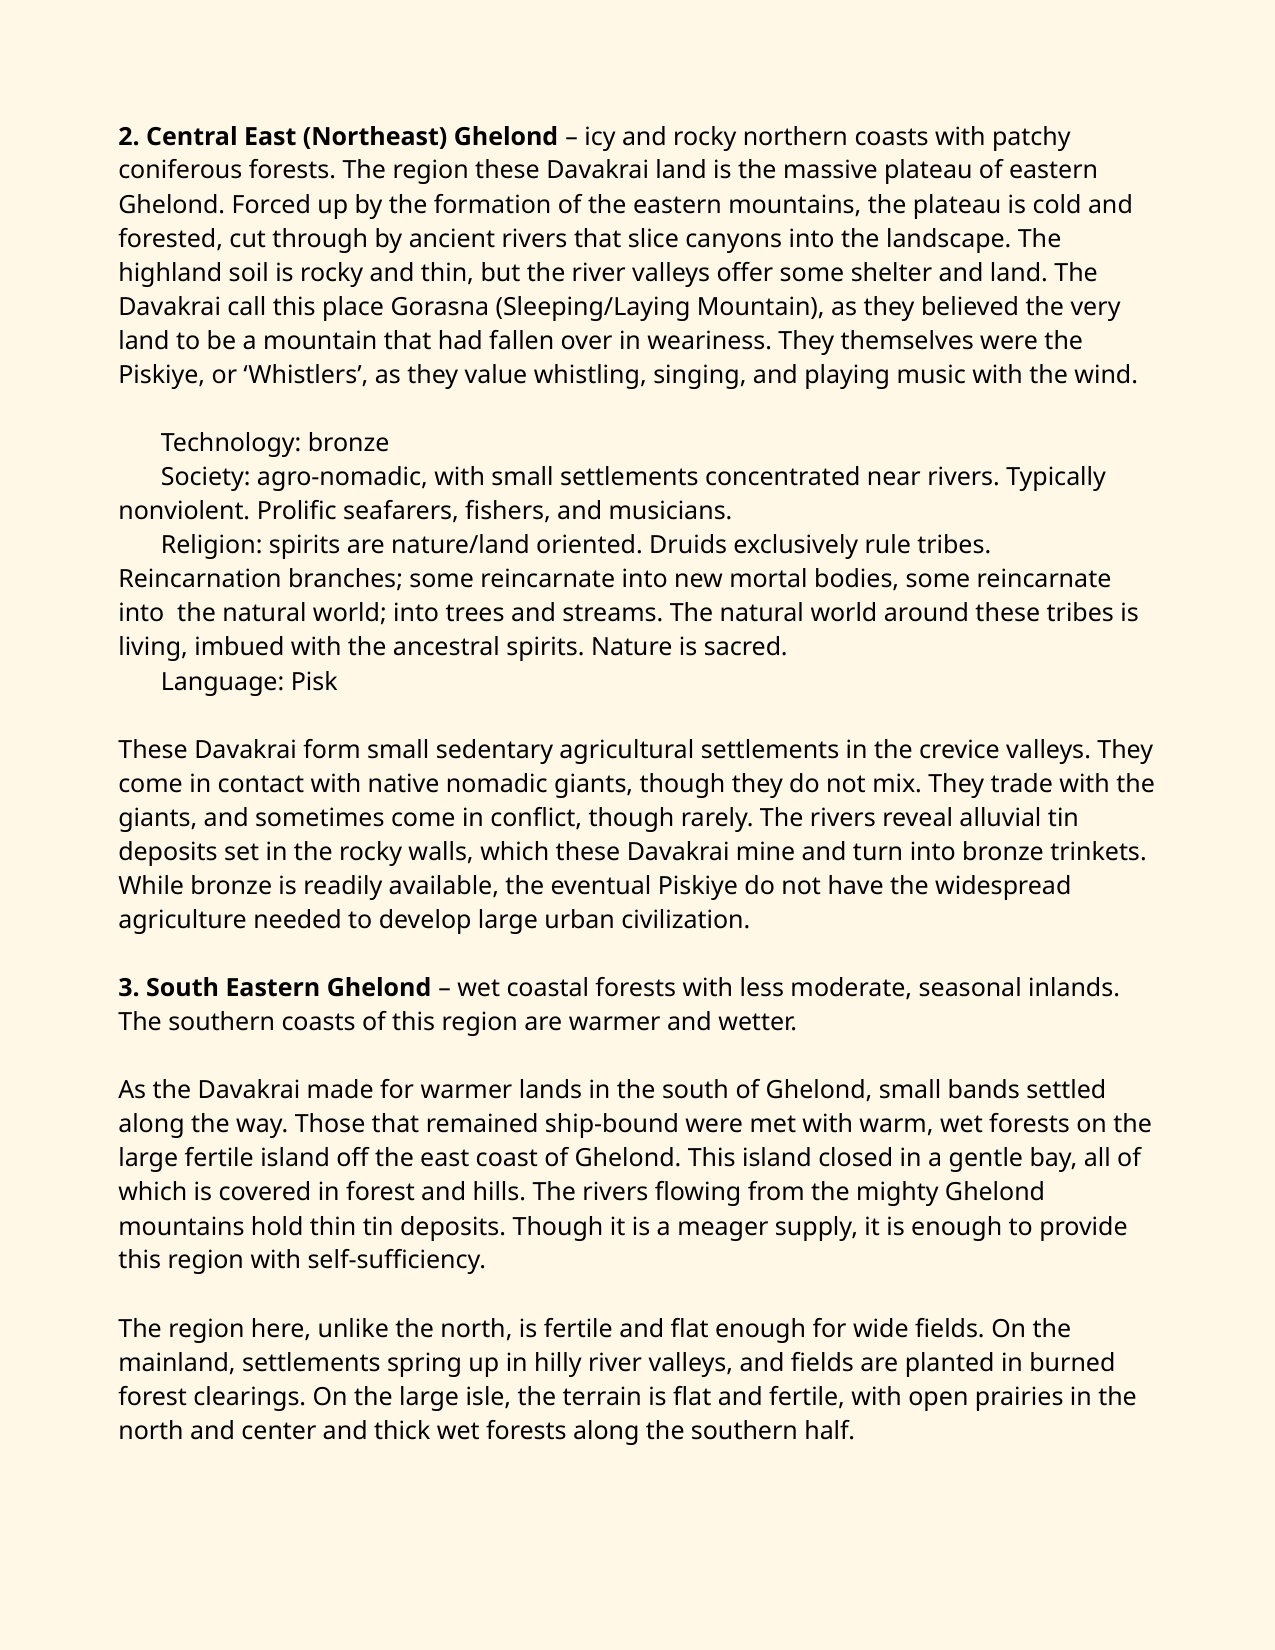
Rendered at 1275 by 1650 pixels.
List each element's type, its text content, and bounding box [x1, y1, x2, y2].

text The region here, unlike the north, is fertile and flat enough for wide fields. On the mainland, settlements spring up in hilly river valleys, and fields are planted in burned forest clearings. On the large isle, the terrain is flat and fertile, with open prairies in the north and center and thick wet forests along the southern half. [118, 1310, 1157, 1447]
text 3. South Eastern Ghelond – wet coastal forests with less moderate, seasonal inlands. The southern coasts of this region are warmer and wetter. [118, 970, 1157, 1038]
text Technology: bronze [118, 425, 1157, 459]
text These Davakrai form small sedentary agricultural settlements in the crevice valleys. They come in contact with native nomadic giants, though they do not mix. They trade with the giants, and sometimes come in conflict, though rarely. The rivers reveal alluvial tin deposits set in the rocky walls, which these Davakrai mine and turn into bronze trinkets. While bronze is readily available, the eventual Piskiye do not have the widespread agriculture needed to develop large urban civilization. [118, 731, 1157, 936]
text Religion: spirits are nature/land oriented. Druids exclusively rule tribes. Reincarnation branches; some reincarnate into new mortal bodies, some reincarnate into the natural world; into trees and streams. The natural world around these tribes is living, imbued with the ancestral spirits. Nature is sacred. [118, 527, 1157, 663]
text Language: Pisk [118, 663, 1157, 697]
text 2. Central East (Northeast) Ghelond – icy and rocky northern coasts with patchy coniferous forests. The region these Davakrai land is the massive plateau of eastern Ghelond. Forced up by the formation of the eastern mountains, the plateau is cold and forested, cut through by ancient rivers that slice canyons into the landscape. The highland soil is rocky and thin, but the river valleys offer some shelter and land. The Davakrai call this place Gorasna (Sleeping/Laying Mountain), as they believed the very land to be a mountain that had fallen over in weariness. They themselves were the Piskiye, or ‘Whistlers’, as they value whistling, singing, and playing music with the wind. [118, 118, 1157, 391]
text As the Davakrai made for warmer lands in the south of Ghelond, small bands settled along the way. Those that remained ship-bound were met with warm, wet forests on the large fertile island off the east coast of Ghelond. This island closed in a gentle bay, all of which is covered in forest and hills. The rivers flowing from the mighty Ghelond mountains hold thin tin deposits. Though it is a meager supply, it is enough to provide this region with self-sufficiency. [118, 1072, 1157, 1276]
text Society: agro-nomadic, with small settlements concentrated near rivers. Typically nonviolent. Prolific seafarers, fishers, and musicians. [118, 459, 1157, 527]
